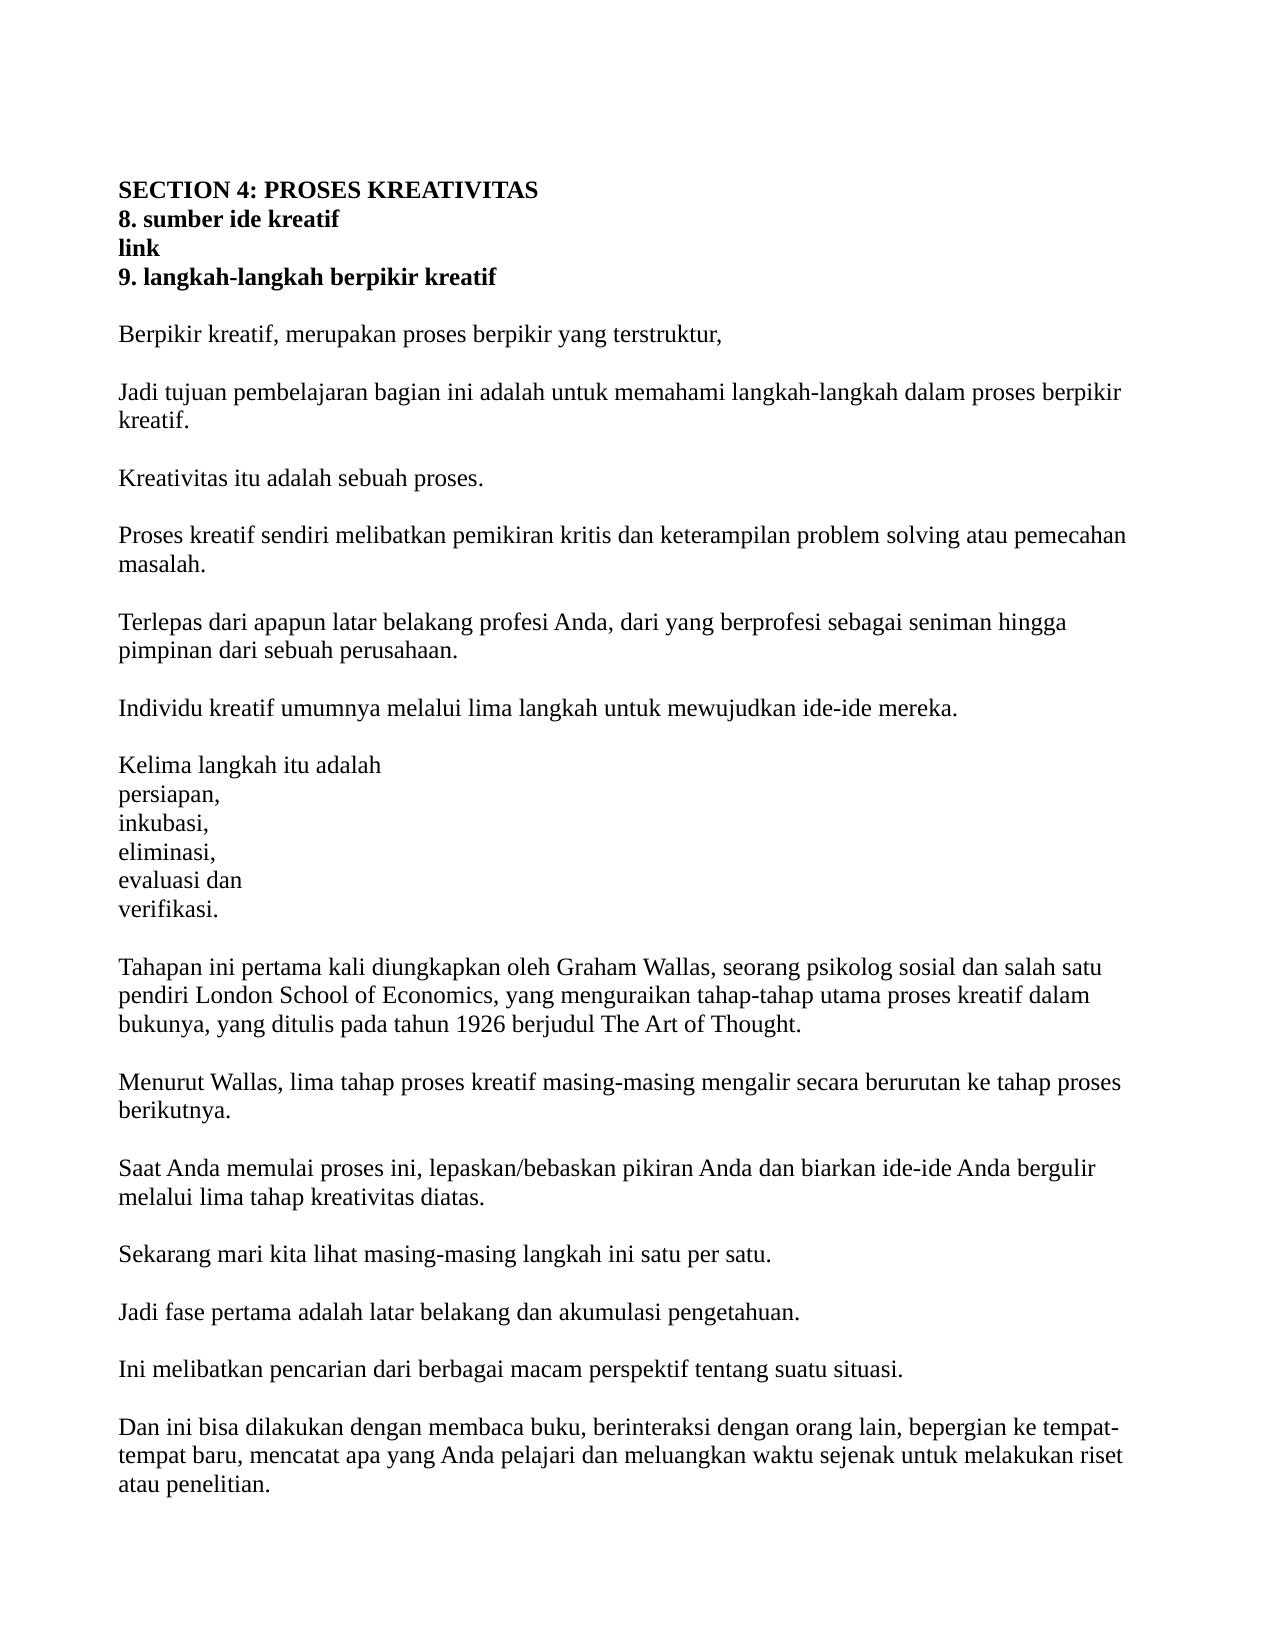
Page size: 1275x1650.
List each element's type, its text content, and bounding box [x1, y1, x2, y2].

text Tahapan ini pertama kali diungkapkan oleh Graham Wallas, seorang psikolog sosial dan salah satu pendiri London School of Economics, yang menguraikan tahap-tahap utama proses kreatif dalam bukunya, yang ditulis pada tahun 1926 berjudul The Art of Thought. [118, 952, 1157, 1038]
text link [118, 233, 1157, 262]
text Individu kreatif umumnya melalui lima langkah untuk mewujudkan ide-ide mereka. [118, 693, 1157, 722]
text evaluasi dan [118, 866, 1157, 894]
text inkubasi, [118, 808, 1157, 837]
text Kelima langkah itu adalah [118, 751, 1157, 779]
text Dan ini bisa dilakukan dengan membaca buku, berinteraksi dengan orang lain, bepergian ke tempat-tempat baru, mencatat apa yang Anda pelajari dan meluangkan waktu sejenak untuk melakukan riset atau penelitian. [118, 1412, 1157, 1498]
text 8. sumber ide kreatif [118, 204, 1157, 233]
text Saat Anda memulai proses ini, lepaskan/bebaskan pikiran Anda dan biarkan ide-ide Anda bergulir melalui lima tahap kreativitas diatas. [118, 1153, 1157, 1211]
text Menurut Wallas, lima tahap proses kreatif masing-masing mengalir secara berurutan ke tahap proses berikutnya. [118, 1067, 1157, 1124]
text Terlepas dari apapun latar belakang profesi Anda, dari yang berprofesi sebagai seniman hingga pimpinan dari sebuah perusahaan. [118, 607, 1157, 664]
text Jadi tujuan pembelajaran bagian ini adalah untuk memahami langkah-langkah dalam proses berpikir kreatif. [118, 377, 1157, 434]
text eliminasi, [118, 837, 1157, 866]
text persiapan, [118, 779, 1157, 808]
text Berpikir kreatif, merupakan proses berpikir yang terstruktur, [118, 319, 1157, 348]
text Proses kreatif sendiri melibatkan pemikiran kritis dan keterampilan problem solving atau pemecahan masalah. [118, 521, 1157, 578]
text SECTION 4: PROSES KREATIVITAS [118, 176, 1157, 204]
text 9. langkah-langkah berpikir kreatif [118, 262, 1157, 291]
text verifikasi. [118, 894, 1157, 923]
text Jadi fase pertama adalah latar belakang dan akumulasi pengetahuan. [118, 1297, 1157, 1326]
text Ini melibatkan pencarian dari berbagai macam perspektif tentang suatu situasi. [118, 1354, 1157, 1383]
text Sekarang mari kita lihat masing-masing langkah ini satu per satu. [118, 1239, 1157, 1268]
text Kreativitas itu adalah sebuah proses. [118, 463, 1157, 492]
